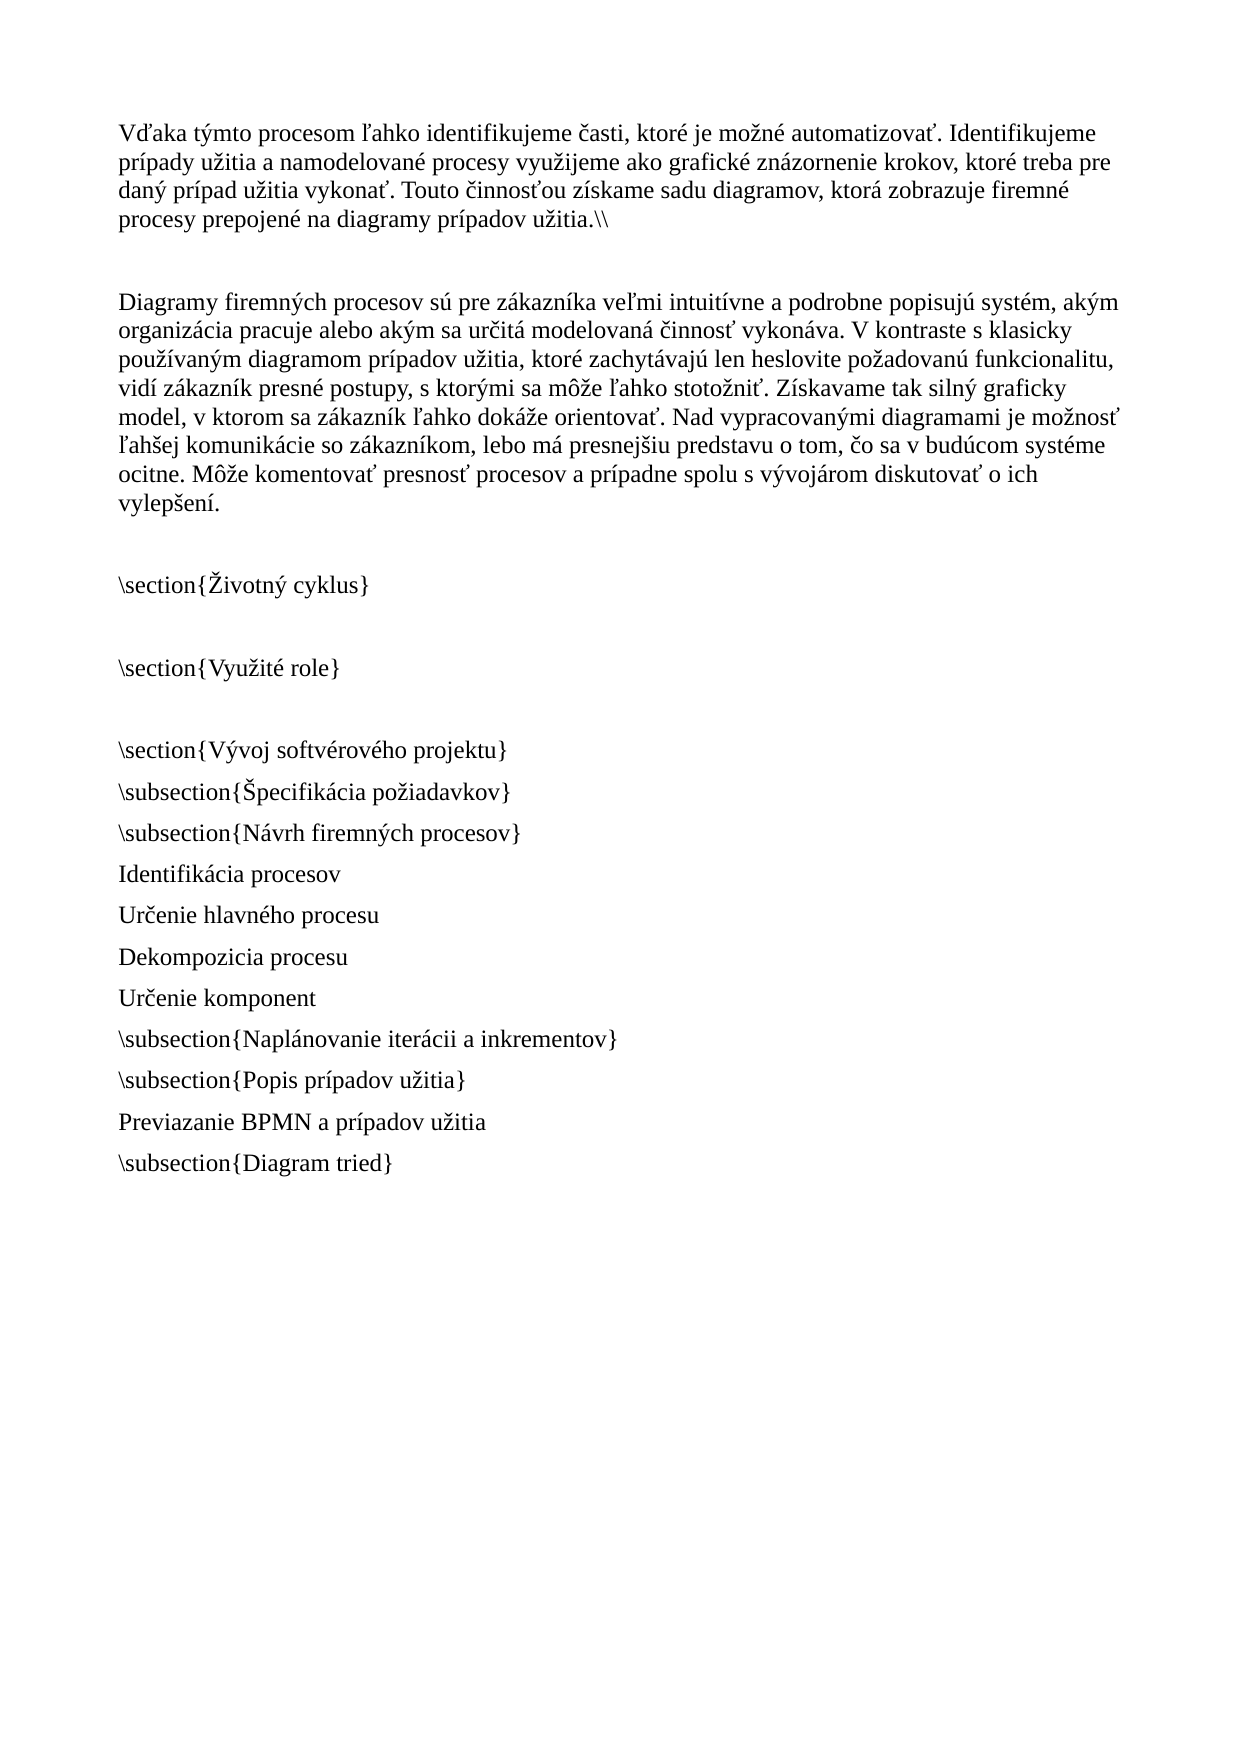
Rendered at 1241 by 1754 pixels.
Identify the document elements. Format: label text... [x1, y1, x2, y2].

text Previazanie BPMN a prípadov užitia [118, 1107, 1122, 1136]
text Identifikácia procesov [118, 859, 1122, 888]
text Vďaka týmto procesom ľahko identifikujeme časti, ktoré je možné automatizovať. Identifikujeme prípady užitia a namodelované procesy využijeme ako grafické znázornenie krokov, ktoré treba pre daný prípad užitia vykonať. Touto činnosťou získame sadu diagramov, ktorá zobrazuje firemné procesy prepojené na diagramy prípadov užitia.\\ [118, 118, 1122, 233]
text \section{Životný cyklus} [118, 571, 1122, 599]
text Dekompozicia procesu [118, 942, 1122, 971]
text \section{Vývoj softvérového projektu} [118, 736, 1122, 764]
text \subsection{Návrh firemných procesov} [118, 818, 1122, 847]
text \subsection{Popis prípadov užitia} [118, 1066, 1122, 1094]
text Určenie hlavného procesu [118, 901, 1122, 929]
text Diagramy firemných procesov sú pre zákazníka veľmi intuitívne a podrobne popisujú systém, akým organizácia pracuje alebo akým sa určitá modelovaná činnosť vykonáva. V kontraste s klasicky používaným diagramom prípadov užitia, ktoré zachytávajú len heslovite požadovanú funkcionalitu, vidí zákazník presné postupy, s ktorými sa môže ľahko stotožniť. Získavame tak silný graficky model, v ktorom sa zákazník ľahko dokáže orientovať. Nad vypracovanými diagramami je možnosť ľahšej komunikácie so zákazníkom, lebo má presnejšiu predstavu o tom, čo sa v budúcom systéme ocitne. Môže komentovať presnosť procesov a prípadne spolu s vývojárom diskutovať o ich vylepšení. [118, 287, 1122, 517]
text \subsection{Diagram tried} [118, 1148, 1122, 1177]
text \subsection{Špecifikácia požiadavkov} [118, 777, 1122, 806]
text \section{Využité role} [118, 653, 1122, 682]
text \subsection{Naplánovanie iterácii a inkrementov} [118, 1024, 1122, 1053]
text Určenie komponent [118, 983, 1122, 1012]
